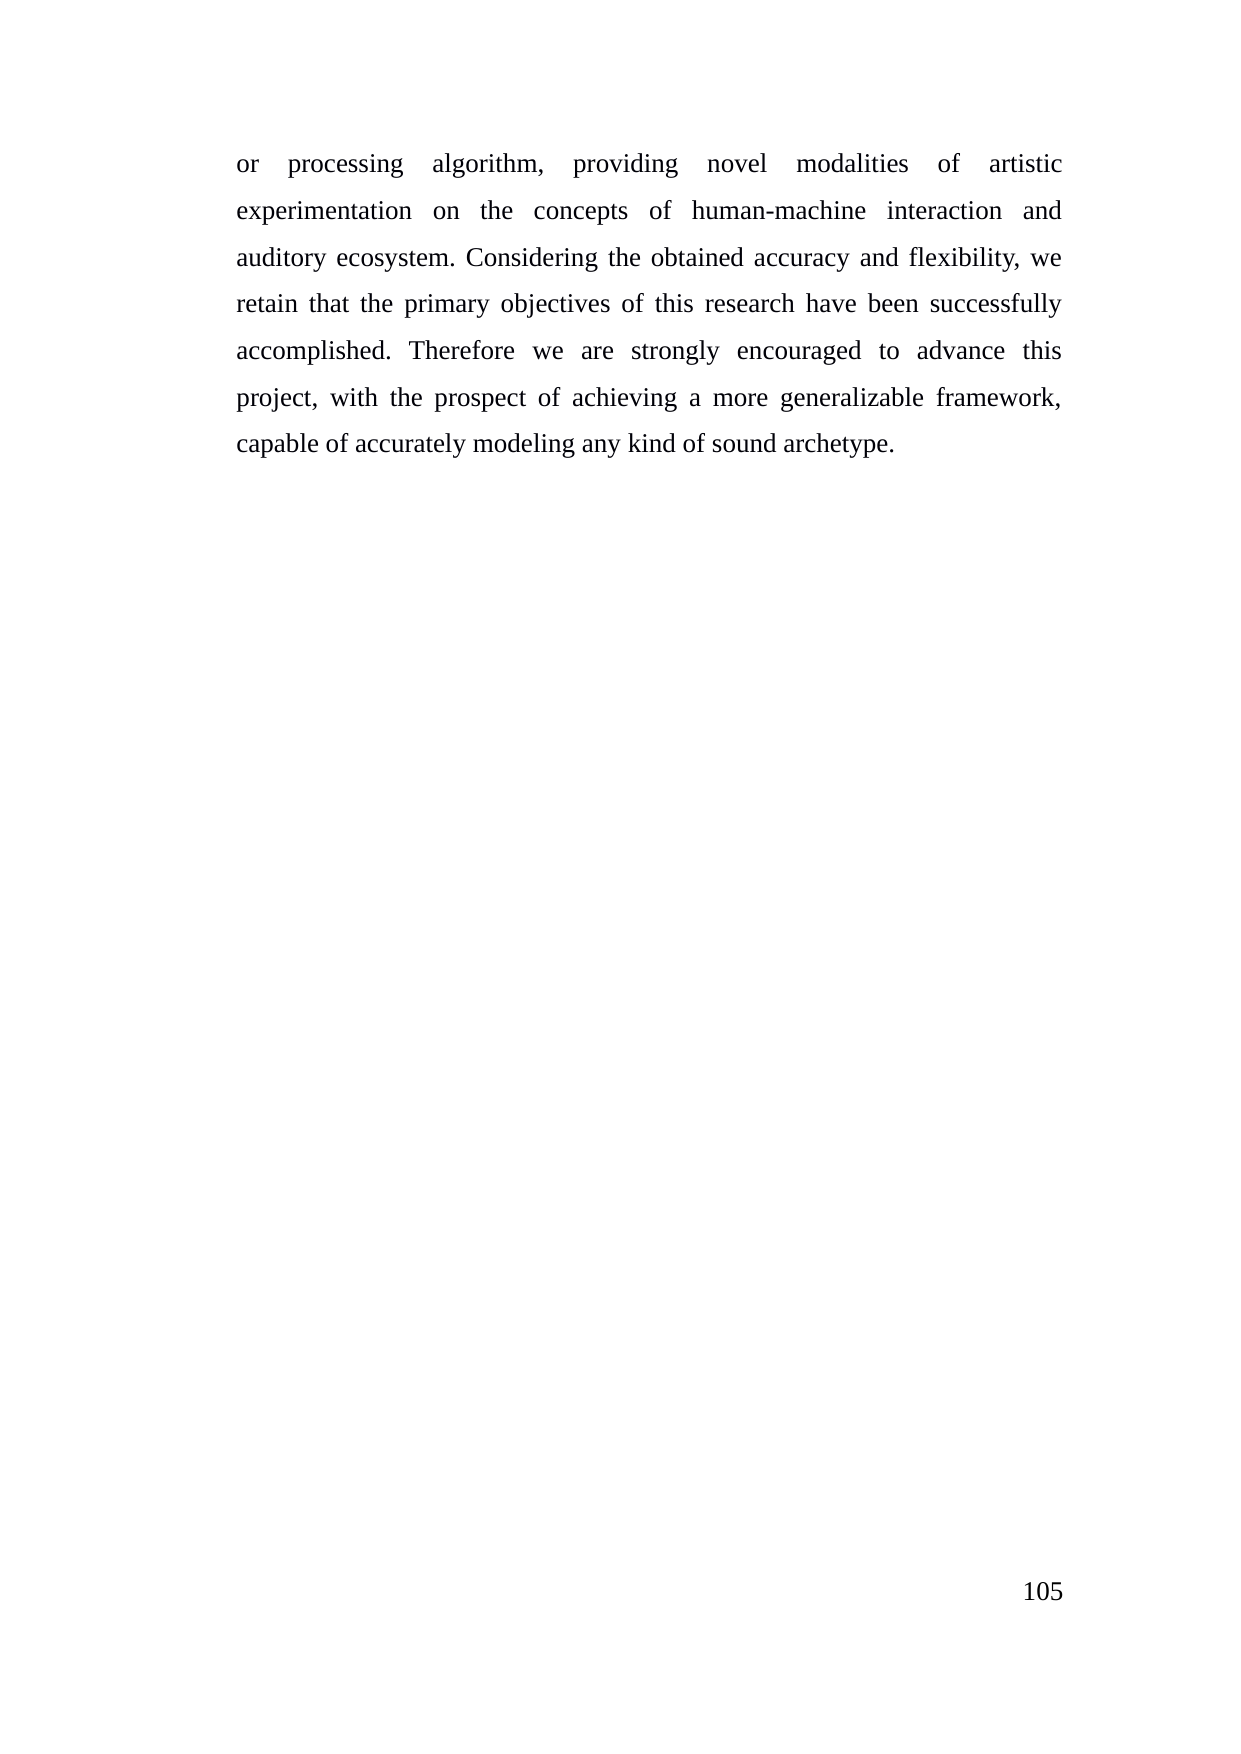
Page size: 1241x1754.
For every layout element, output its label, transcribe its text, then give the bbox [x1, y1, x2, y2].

text or processing algorithm, providing novel modalities of artistic experimentation on the concepts of human-machine interaction and auditory ecosystem. Considering the obtained accuracy and flexibility, we retain that the primary objectives of this research have been successfully accomplished. Therefore we are strongly encouraged to advance this project, with the prospect of achieving a more generalizable framework, capable of accurately modeling any kind of sound archetype. [236, 148, 1063, 459]
